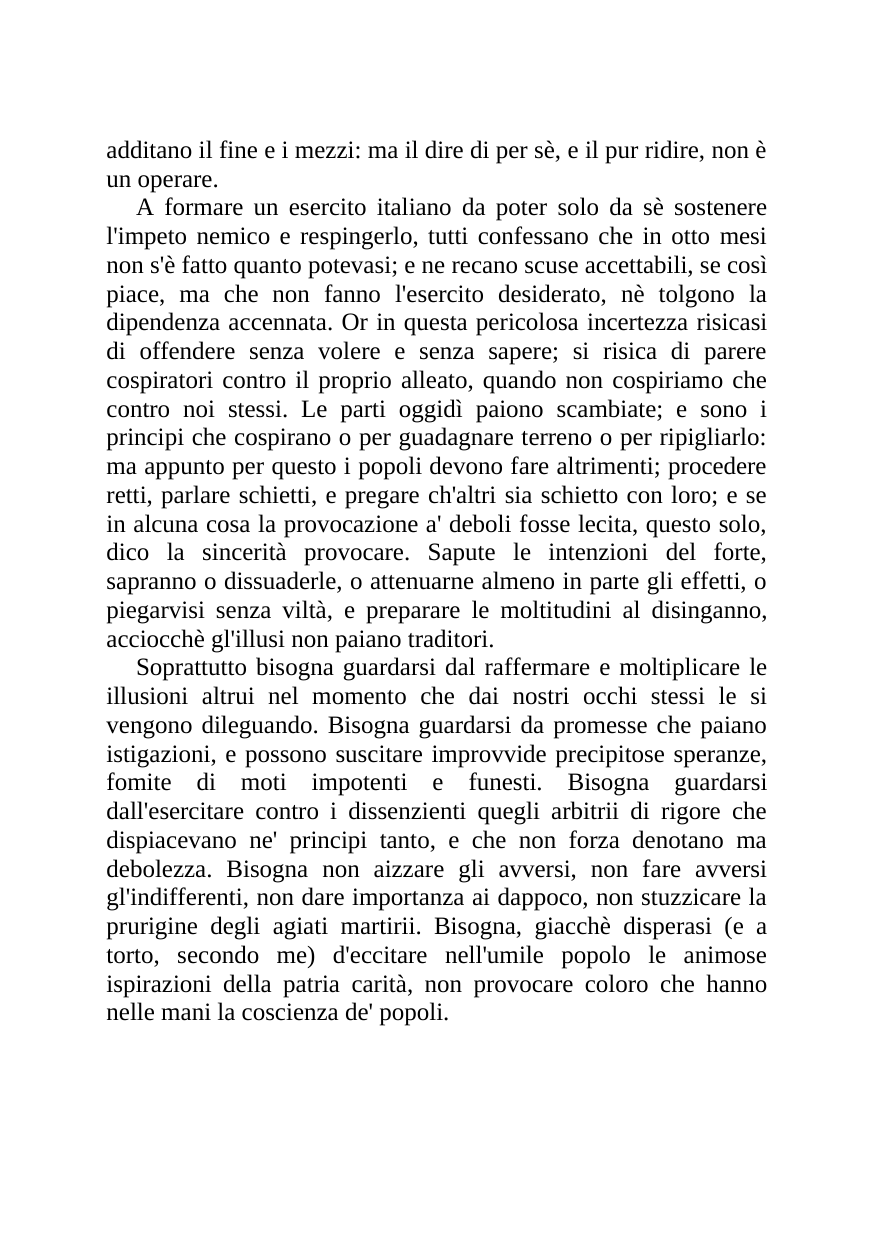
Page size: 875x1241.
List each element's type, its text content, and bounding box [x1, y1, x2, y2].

text Soprattutto bisogna guardarsi dal raffermare e moltiplicare le illusioni altrui nel momento che dai nostri occhi stessi le si vengono dileguando. Bisogna guardarsi da promesse che paiano istigazioni, e possono suscitare improvvide precipitose speranze, fomite di moti impotenti e funesti. Bisogna guardarsi dall'esercitare contro i dissenzienti quegli arbitrii di rigore che dispiacevano ne' principi tanto, e che non forza denotano ma debolezza. Bisogna non aizzare gli avversi, non fare avversi gl'indifferenti, non dare importanza ai dappoco, non stuzzicare la prurigine degli agiati martirii. Bisogna, giacchè disperasi (e a torto, secondo me) d'eccitare nell'umile popolo le animose ispirazioni della patria carità, non provocare coloro che hanno nelle mani la coscienza de' popoli. [106, 652, 768, 1026]
text additano il fine e i mezzi: ma il dire di per sè, e il pur ridire, non è un operare. [106, 135, 768, 192]
text A formare un esercito italiano da poter solo da sè sostenere l'impeto nemico e respingerlo, tutti confessano che in otto mesi non s'è fatto quanto potevasi; e ne recano scuse accettabili, se così piace, ma che non fanno l'esercito desiderato, nè tolgono la dipendenza accennata. Or in questa pericolosa incertezza risicasi di offendere senza volere e senza sapere; si risica di parere cospiratori contro il proprio alleato, quando non cospiriamo che contro noi stessi. Le parti oggidì paiono scambiate; e sono i principi che cospirano o per guadagnare terreno o per ripigliarlo: ma appunto per questo i popoli devono fare altrimenti; procedere retti, parlare schietti, e pregare ch'altri sia schietto con loro; e se in alcuna cosa la provocazione a' deboli fosse lecita, questo solo, dico la sincerità provocare. Sapute le intenzioni del forte, sapranno o dissuaderle, o attenuarne almeno in parte gli effetti, o piegarvisi senza viltà, e preparare le moltitudini al disinganno, acciocchè gl'illusi non paiano traditori. [106, 192, 768, 652]
